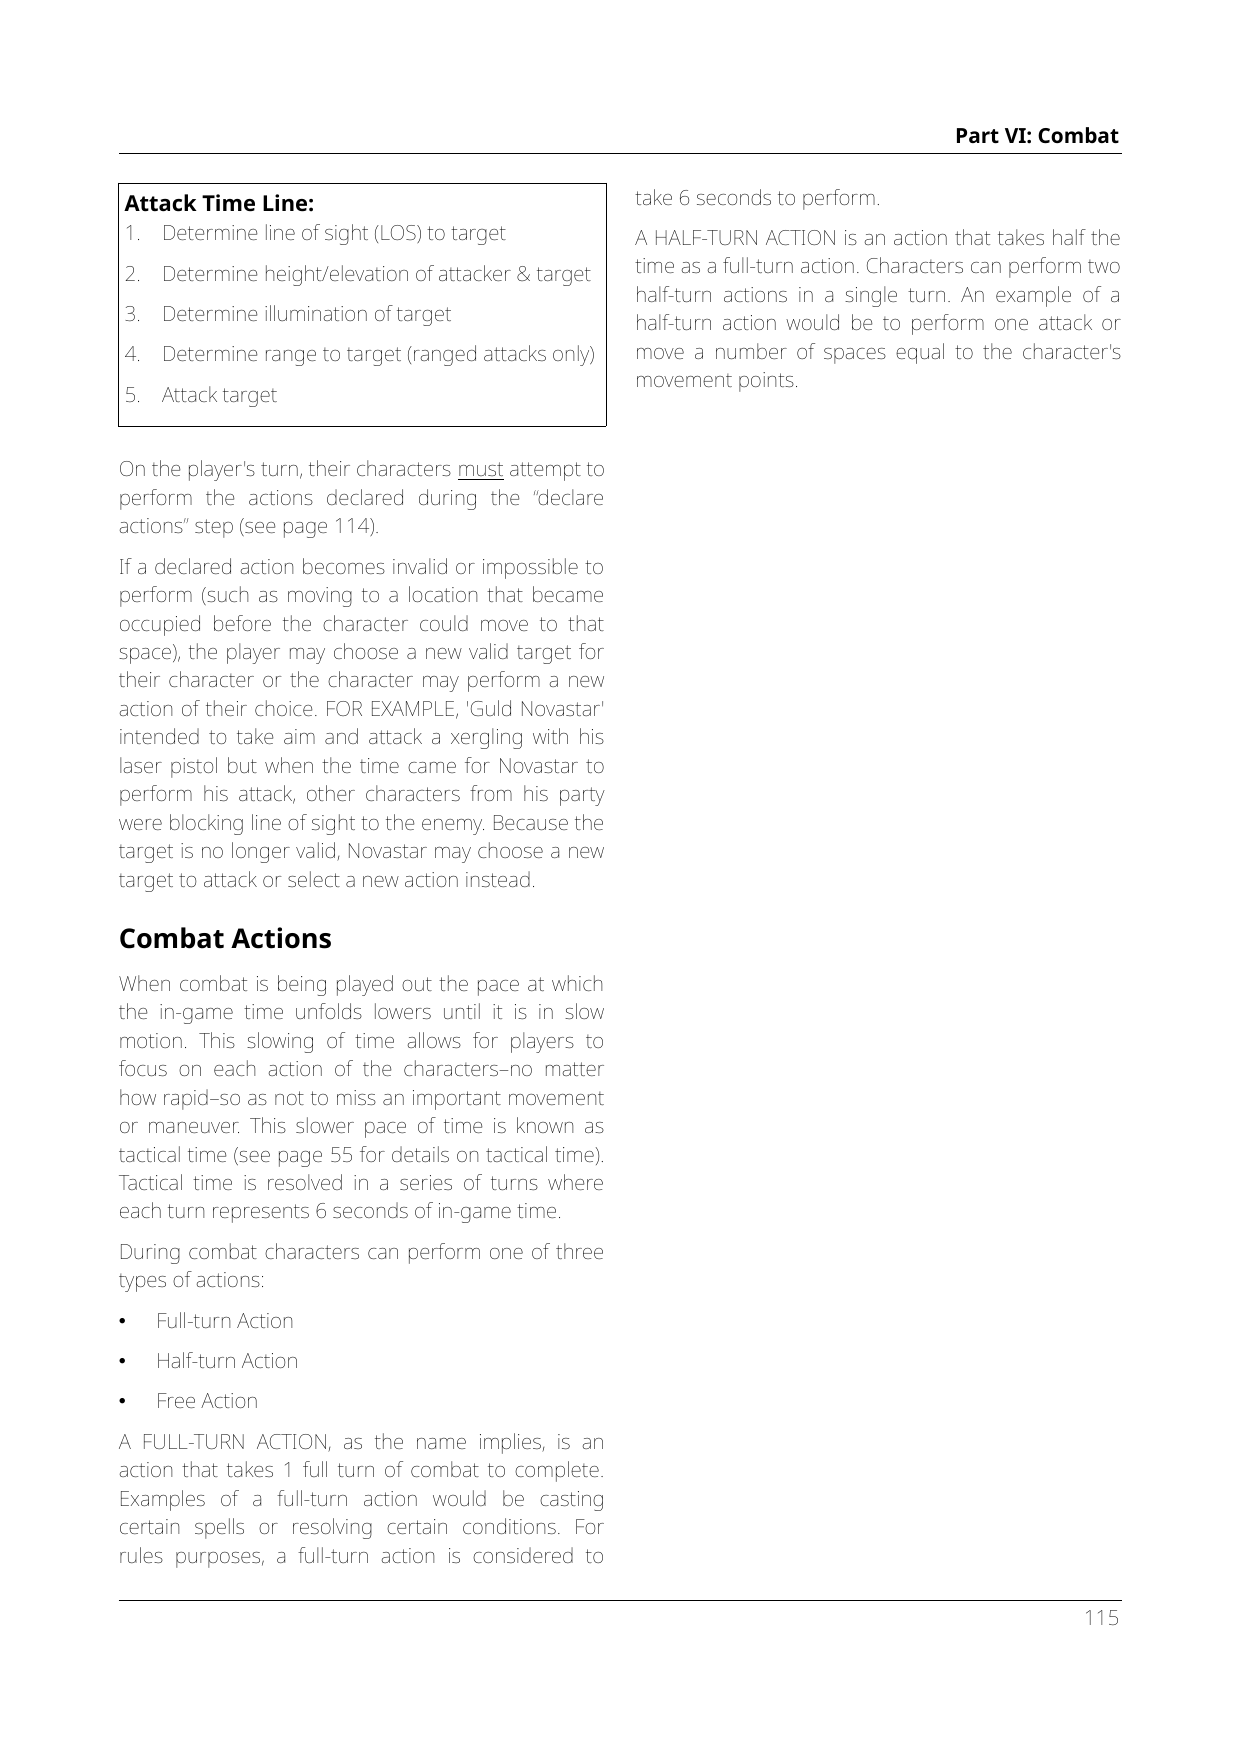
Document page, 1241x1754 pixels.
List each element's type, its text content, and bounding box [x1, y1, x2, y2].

text If a declared action becomes invalid or impossible to perform (such as moving to a location that became occupied before the character could move to that space), the player may choose a new valid target for their character or the character may perform a new action of their choice. FOR EXAMPLE, 'Guld Novastar' intended to take aim and attack a xergling with his laser pistol but when the time came for Novastar to perform his attack, other characters from his party were blocking line of sight to the enemy. Because the target is no longer valid, Novastar may choose a new target to attack or select a new action instead. [118, 552, 605, 893]
text On the player's turn, their characters must attempt to perform the actions declared during the “declare actions” step (see page 79). [118, 427, 605, 540]
text A FULL-TURN ACTION, as the name implies, is an action that takes 1 full turn of combat to complete. Examples of a full-turn action would be casting certain spells or resolving certain conditions. For rules purposes, a full-turn action is considered to [118, 1427, 605, 1569]
table_header Attack Time Line: Determine line of sight (LOS) to target Determine height/elevation of attacker & target Determine illumination of target Determine range to target (ranged attacks only) Attack target [119, 184, 606, 426]
list Half-turn Action [118, 1346, 605, 1375]
text When combat is being played out the pace at which the in-game time unfolds lowers until it is in slow motion. This slowing of time allows for players to focus on each action of the characters–no matter how rapid–so as not to miss an important movement or maneuver. This slower pace of time is known as tactical time (see page 37 for details on tactical time). Tactical time is resolved in a series of turns where each turn represents 6 seconds of in-game time. [118, 969, 605, 1225]
text During combat characters can perform one of three types of actions: [118, 1237, 605, 1294]
list Free Action [118, 1387, 605, 1415]
text take 6 seconds to perform. [635, 183, 1122, 211]
subtitle Combat Actions [118, 920, 605, 957]
text A HALF-TURN ACTION is an action that takes half the time as a full-turn action. Characters can perform two half-turn actions in a single turn. An example of a half-turn action would be to perform one attack or move a number of spaces equal to the character's movement points. [635, 223, 1122, 394]
list Full-turn Action [118, 1306, 605, 1334]
